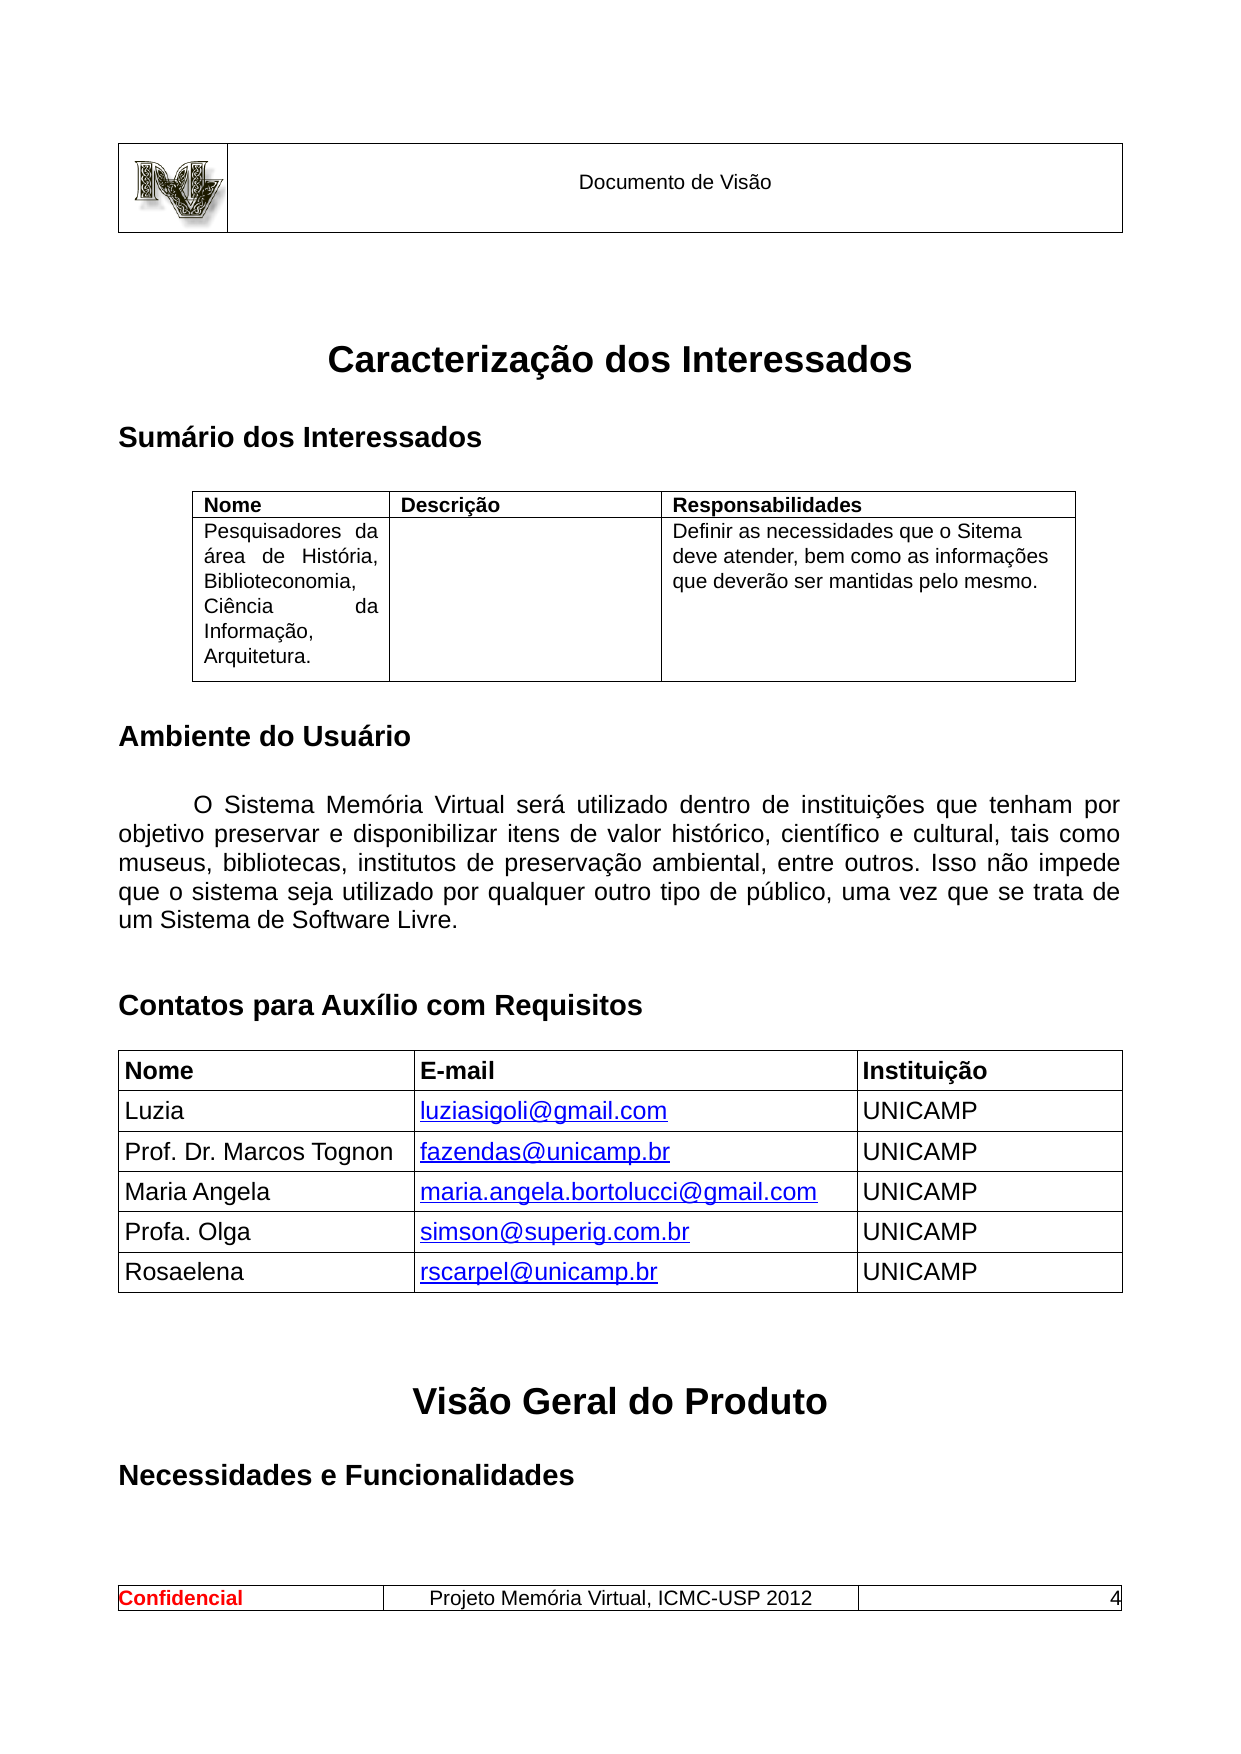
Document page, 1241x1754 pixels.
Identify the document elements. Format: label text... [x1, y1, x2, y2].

table_cell maria.angela.bortolucci@gmail.com [415, 1172, 857, 1211]
table_cell Luzia [119, 1091, 414, 1131]
table_cell Profa. Olga [119, 1212, 414, 1252]
subtitle Contatos para Auxílio com Requisitos [118, 988, 1122, 1021]
table_cell fazendas@unicamp.br [415, 1132, 857, 1171]
text O Sistema Memória Virtual será utilizado dentro de instituições que tenham por objetivo preservar e disponibilizar itens de valor histórico, científico e cultural, tais como museus, bibliotecas, institutos de preservação ambiental, entre outros. Isso não impede que o sistema seja utilizado por qualquer outro tipo de público, uma vez que se trata de um Sistema de Software Livre. [118, 790, 1122, 934]
table_header Nome [193, 492, 389, 517]
table_header Responsabilidades [662, 492, 1075, 517]
table_cell luziasigoli@gmail.com [415, 1091, 857, 1131]
subtitle Visão Geral do Produto [118, 1379, 1122, 1423]
subtitle Sumário dos Interessados [118, 420, 1122, 453]
table_cell simson@superig.com.br [415, 1212, 857, 1252]
subtitle Ambiente do Usuário [118, 719, 1122, 753]
table_cell UNICAMP [858, 1172, 1122, 1211]
table_header Nome [119, 1051, 414, 1090]
table_cell Definir as necessidades que o Sitema deve atender, bem como as informações que deverão ser mantidas pelo mesmo. [662, 518, 1075, 681]
table_header Instituição [858, 1051, 1122, 1090]
table_cell Pesquisadores da área de História, Biblioteconomia, Ciência da Informação, Arquitetura. [193, 518, 389, 681]
table_header Descrição [390, 492, 661, 517]
subtitle Caracterização dos Interessados [118, 337, 1122, 380]
table_cell UNICAMP [858, 1091, 1122, 1131]
table_cell UNICAMP [858, 1132, 1122, 1171]
subtitle Necessidades e Funcionalidades [118, 1458, 1122, 1491]
table_header E-mail [415, 1051, 857, 1090]
table_cell [390, 518, 661, 681]
table_cell Maria Angela [119, 1172, 414, 1211]
table_cell UNICAMP [858, 1212, 1122, 1252]
picture [129, 148, 226, 232]
table_cell UNICAMP [858, 1253, 1122, 1292]
table_cell rscarpel@unicamp.br [415, 1253, 857, 1292]
table_cell Rosaelena [119, 1253, 414, 1292]
table_cell Prof. Dr. Marcos Tognon [119, 1132, 414, 1171]
